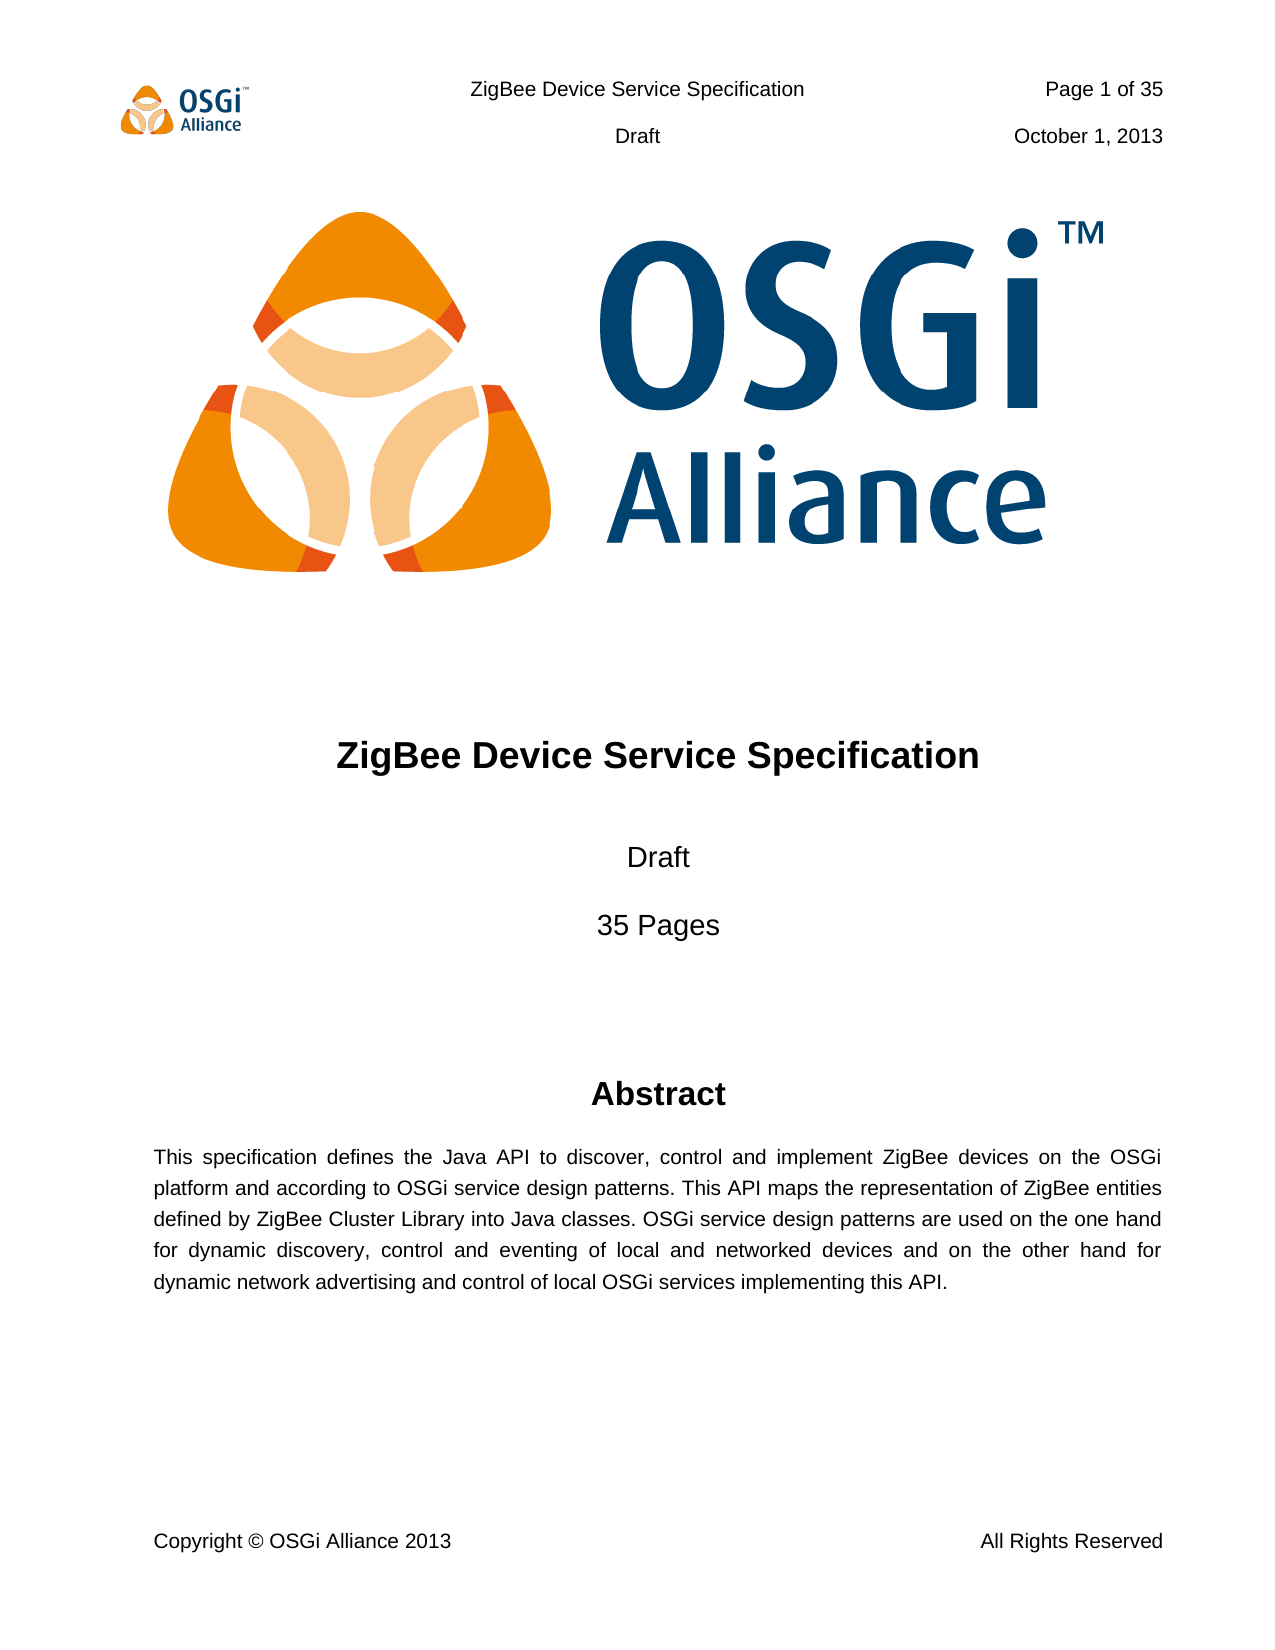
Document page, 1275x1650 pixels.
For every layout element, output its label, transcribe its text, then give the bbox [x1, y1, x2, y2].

picture [112, 158, 1163, 626]
text This specification defines the Java API to discover, control and implement ZigBee devices on the OSGi platform and according to OSGi service design patterns. This API maps the representation of ZigBee entities defined by ZigBee Cluster Library into Java classes. OSGi service design patterns are used on the one hand for dynamic discovery, control and eventing of local and networked devices and on the other hand for dynamic network advertising and control of local OSGi services implementing this API. [153, 1137, 1163, 1293]
picture [113, 78, 257, 142]
title ZigBee Device Service Specification [153, 733, 1163, 776]
text Abstract [153, 1074, 1163, 1112]
title Draft 36 Pages [153, 841, 1163, 941]
